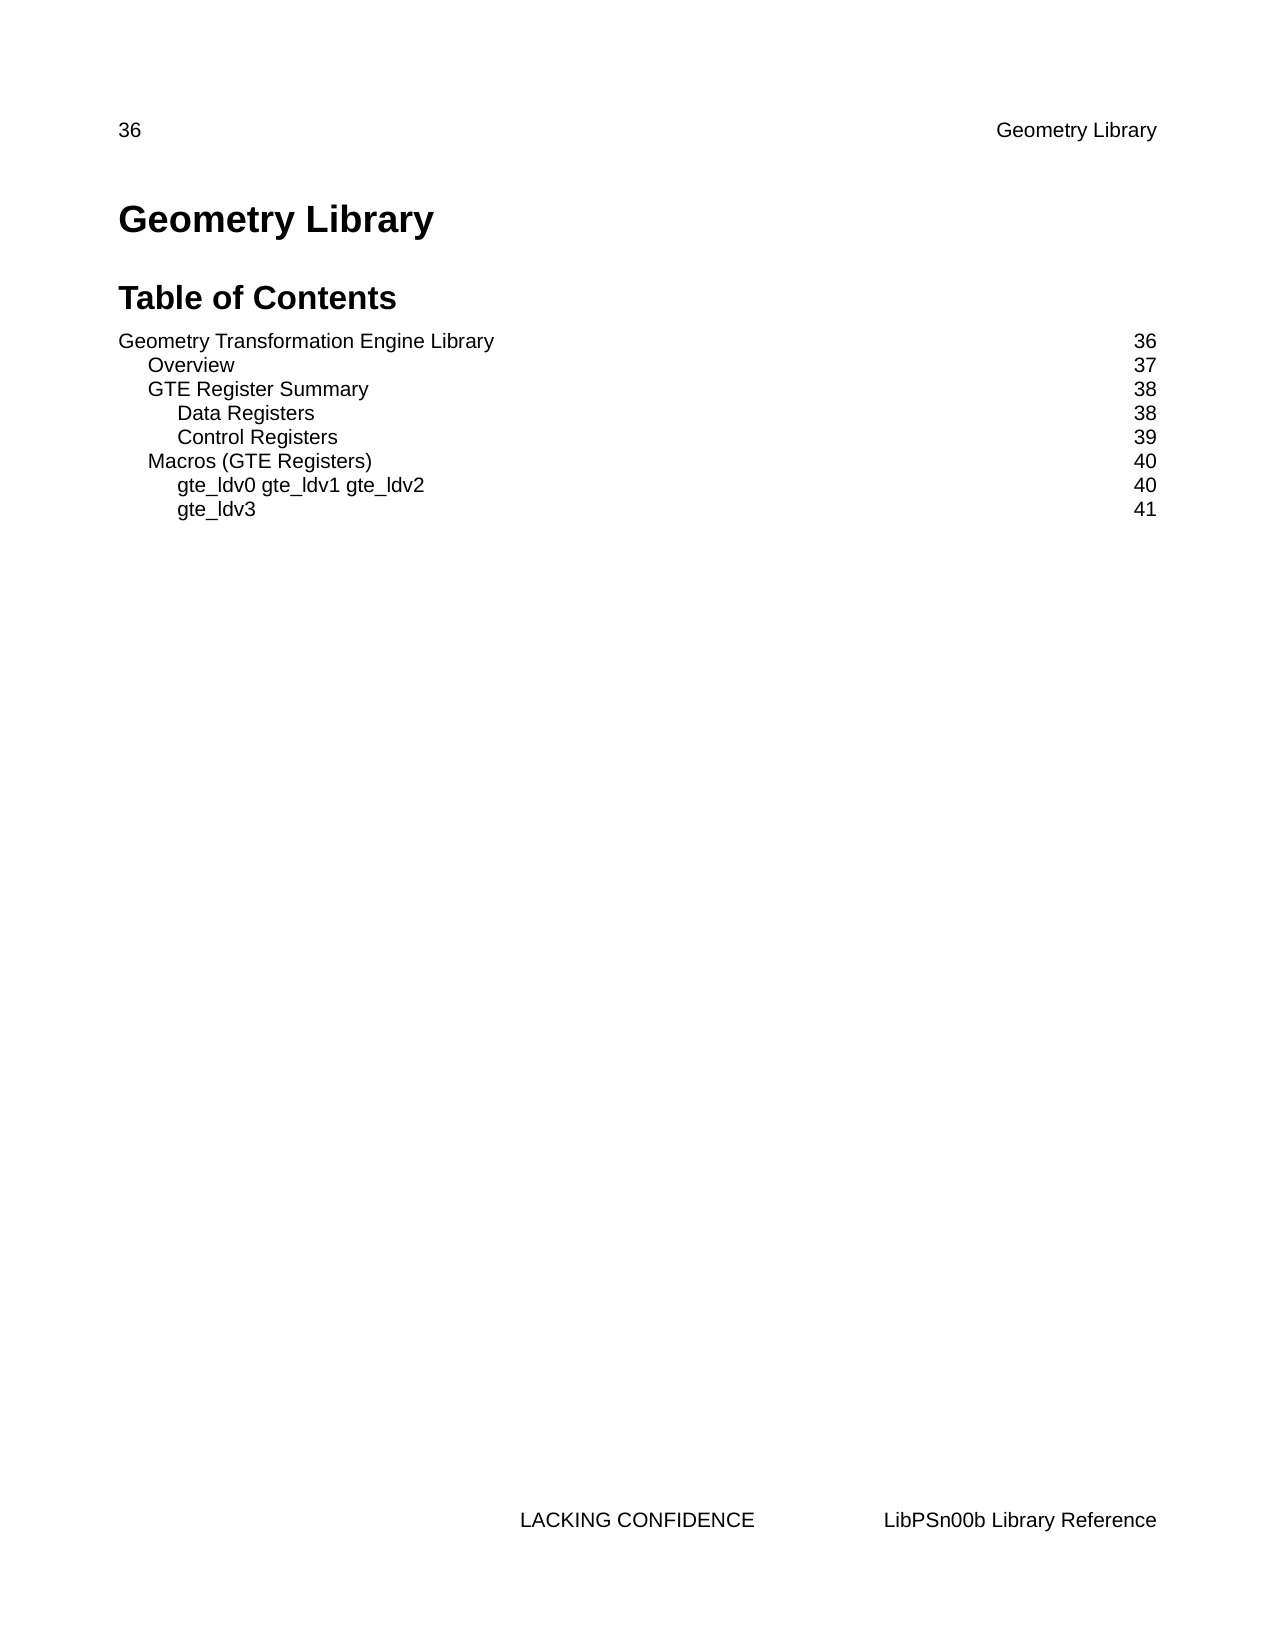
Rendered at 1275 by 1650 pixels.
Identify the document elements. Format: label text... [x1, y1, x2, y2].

text Data Registers 38 [177, 401, 1157, 424]
text gte_ldv3 41 [177, 496, 1157, 520]
text Geometry Transformation Engine Library 36 [118, 329, 1157, 353]
text Overview 37 [148, 353, 1157, 377]
text Control Registers 39 [177, 424, 1157, 448]
subtitle Geometry Library [118, 197, 1157, 240]
subtitle Table of Contents [118, 278, 1157, 316]
text gte_ldv0 gte_ldv1 gte_ldv2 40 [177, 472, 1157, 496]
text GTE Register Summary 38 [148, 377, 1157, 401]
text Macros (GTE Registers) 40 [148, 448, 1157, 472]
